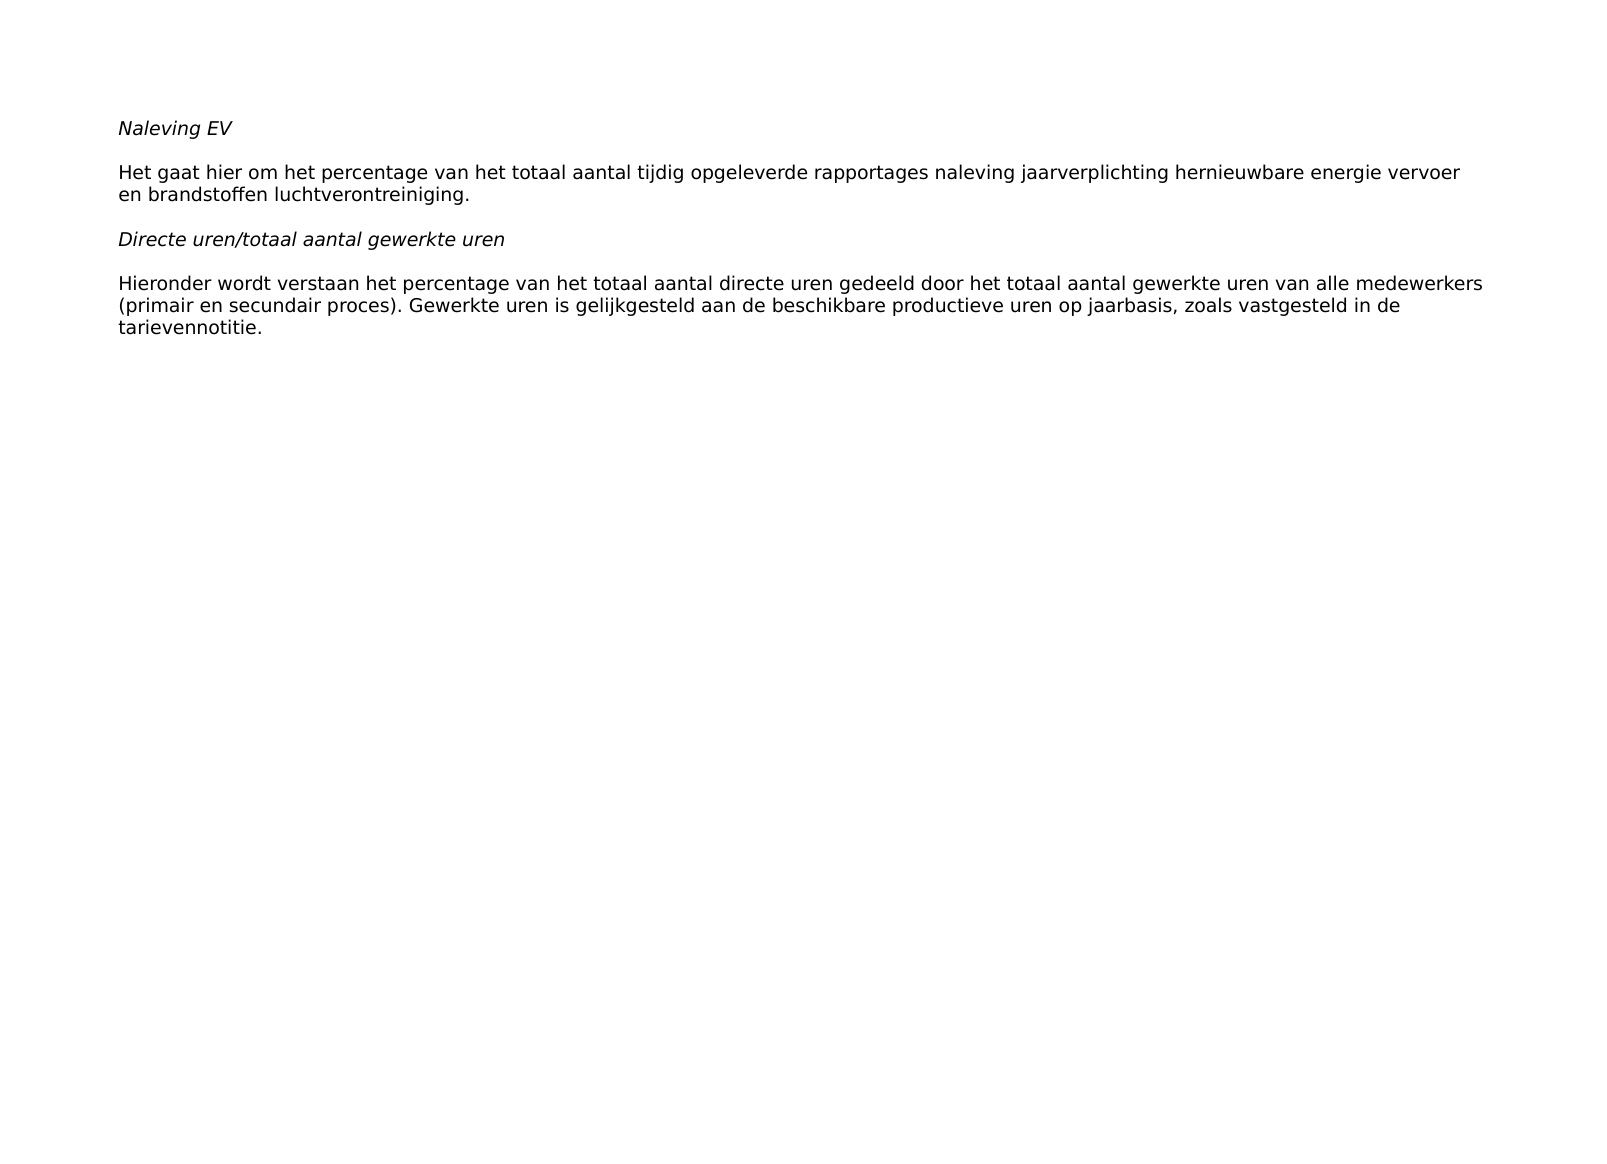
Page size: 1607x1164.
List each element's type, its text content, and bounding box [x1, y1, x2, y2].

subtitle Naleving EV [118, 118, 1488, 140]
text Het gaat hier om het percentage van het totaal aantal tijdig opgeleverde rapportages naleving jaarverplichting hernieuwbare energie vervoer en brandstoffen luchtverontreiniging. [118, 162, 1488, 206]
subtitle Directe uren/totaal aantal gewerkte uren [118, 228, 1488, 250]
text Hieronder wordt verstaan het percentage van het totaal aantal directe uren gedeeld door het totaal aantal gewerkte uren van alle medewerkers (primair en secundair proces). Gewerkte uren is gelijkgesteld aan de beschikbare productieve uren op jaarbasis, zoals vastgesteld in de tarievennotitie. [118, 273, 1488, 338]
